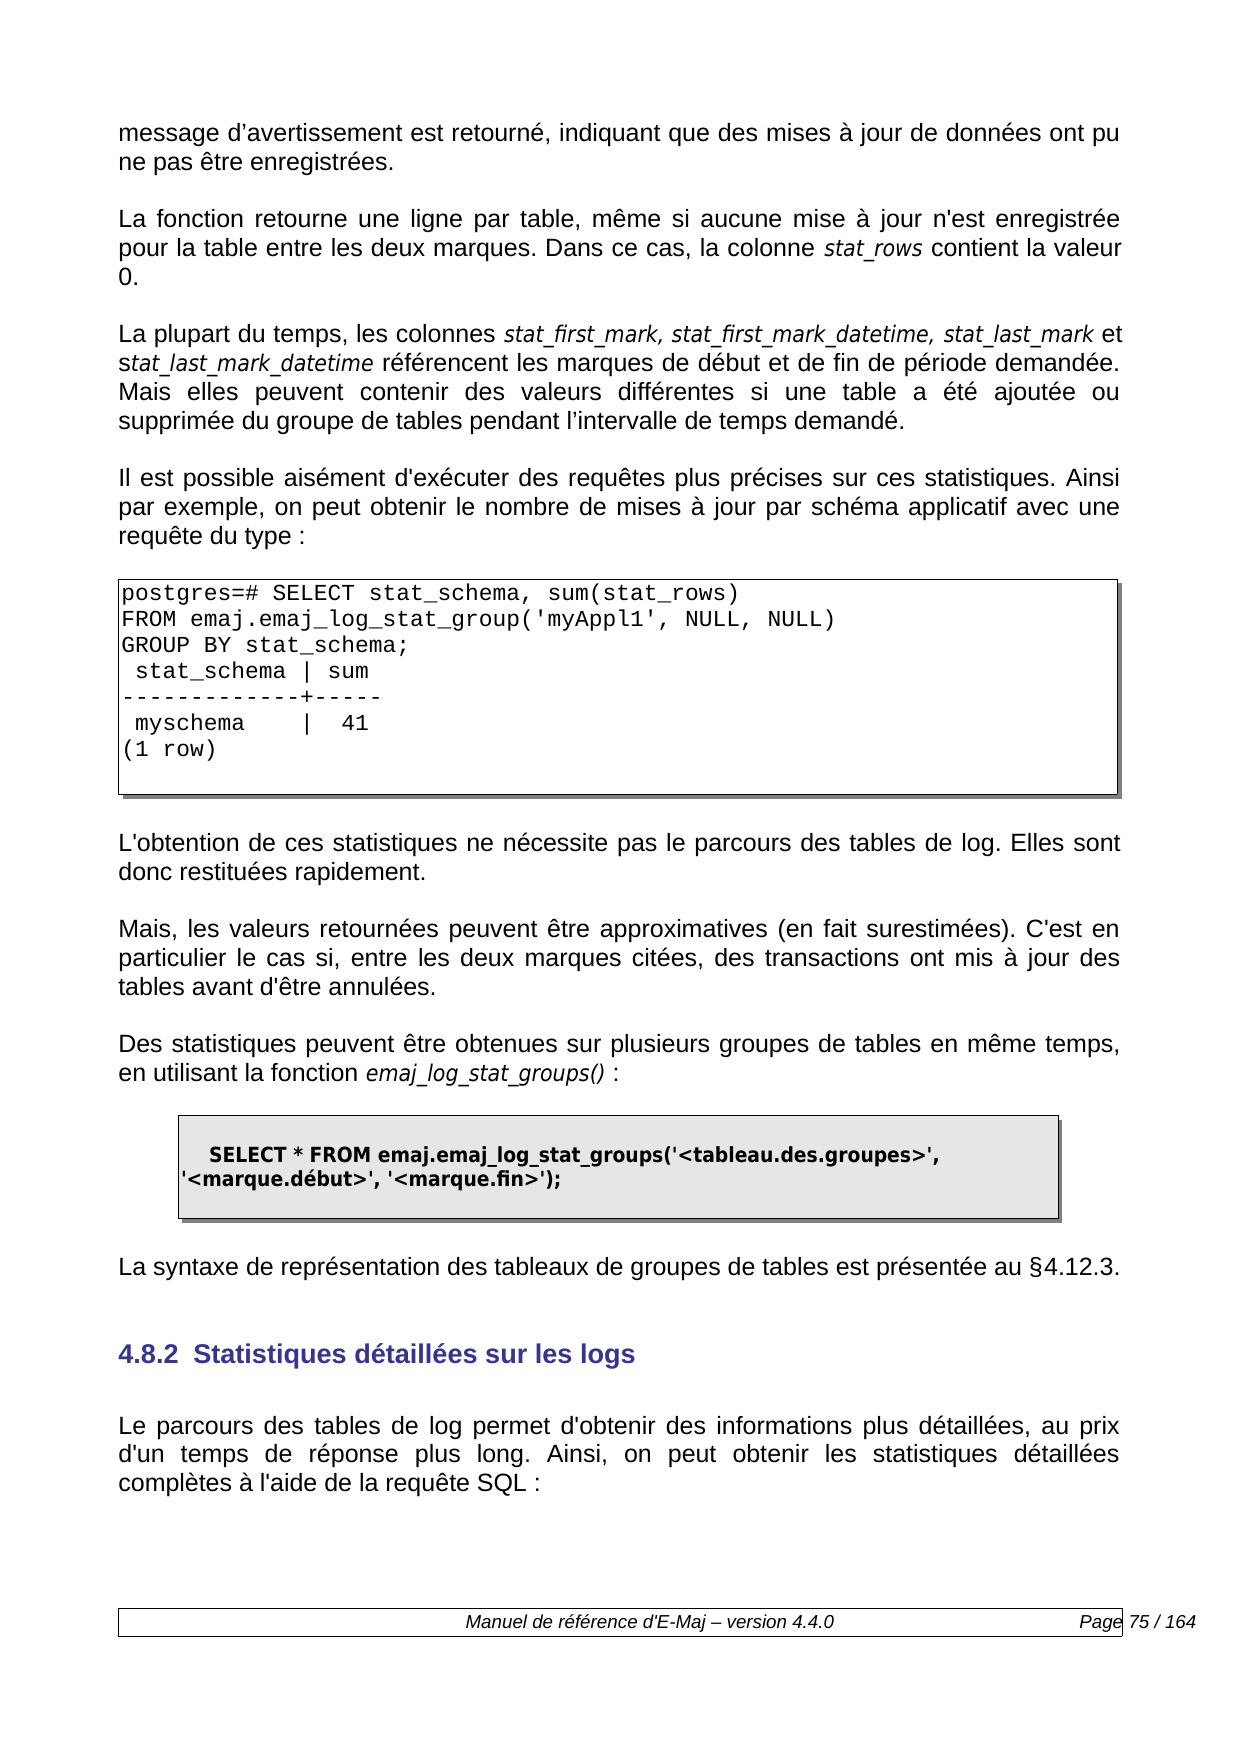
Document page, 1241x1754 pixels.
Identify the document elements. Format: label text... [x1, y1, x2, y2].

text La fonction retourne une ligne par table, même si aucune mise à jour n'est enregistrée pour la table entre les deux marques. Dans ce cas, la colonne stat_rows contient la valeur 0. [118, 204, 1122, 291]
text Des statistiques peuvent être obtenues sur plusieurs groupes de tables en même temps, en utilisant la fonction emaj_log_stat_groups() : [118, 1029, 1122, 1087]
text La plupart du temps, les colonnes stat_first_mark, stat_first_mark_datetime, stat_last_mark et stat_last_mark_datetime référencent les marques de début et de fin de période demandée. Mais elles peuvent contenir des valeurs différentes si une table a été ajoutée ou supprimée du groupe de tables pendant l’intervalle de temps demandé. [118, 319, 1122, 435]
text stat_schema | sum [119, 656, 1117, 682]
text -------------+----- [119, 682, 1117, 708]
text FROM emaj.emaj_log_stat_group('myAppl1', NULL, NULL) [119, 604, 1117, 630]
text La syntaxe de représentation des tableaux de groupes de tables est présentée au §4.12.3. [118, 1252, 1122, 1281]
text Le parcours des tables de log permet d'obtenir des informations plus détaillées, au prix d'un temps de réponse plus long. Ainsi, on peut obtenir les statistiques détaillées complètes à l'aide de la requête SQL : [118, 1411, 1122, 1497]
text message d’avertissement est retourné, indiquant que des mises à jour de données ont pu ne pas être enregistrées. [118, 118, 1122, 176]
text SELECT * FROM emaj.emaj_log_stat_groups('<tableau.des.groupes>', '<marque.début>', '<marque.fin>'); [179, 1140, 1058, 1188]
text Mais, les valeurs retournées peuvent être approximatives (en fait surestimées). C'est en particulier le cas si, entre les deux marques citées, des transactions ont mis à jour des tables avant d'être annulées. [118, 914, 1122, 1000]
text L'obtention de ces statistiques ne nécessite pas le parcours des tables de log. Elles sont donc restituées rapidement. [118, 828, 1122, 885]
text Il est possible aisément d'exécuter des requêtes plus précises sur ces statistiques. Ainsi par exemple, on peut obtenir le nombre de mises à jour par schéma applicatif avec une requête du type : [118, 463, 1122, 550]
subtitle Statistiques détaillées sur les logs [118, 1338, 1122, 1369]
text (1 row) [119, 734, 1117, 763]
text postgres=# SELECT stat_schema, sum(stat_rows) [119, 580, 1117, 604]
text myschema | 41 [119, 708, 1117, 734]
text GROUP BY stat_schema; [119, 630, 1117, 656]
